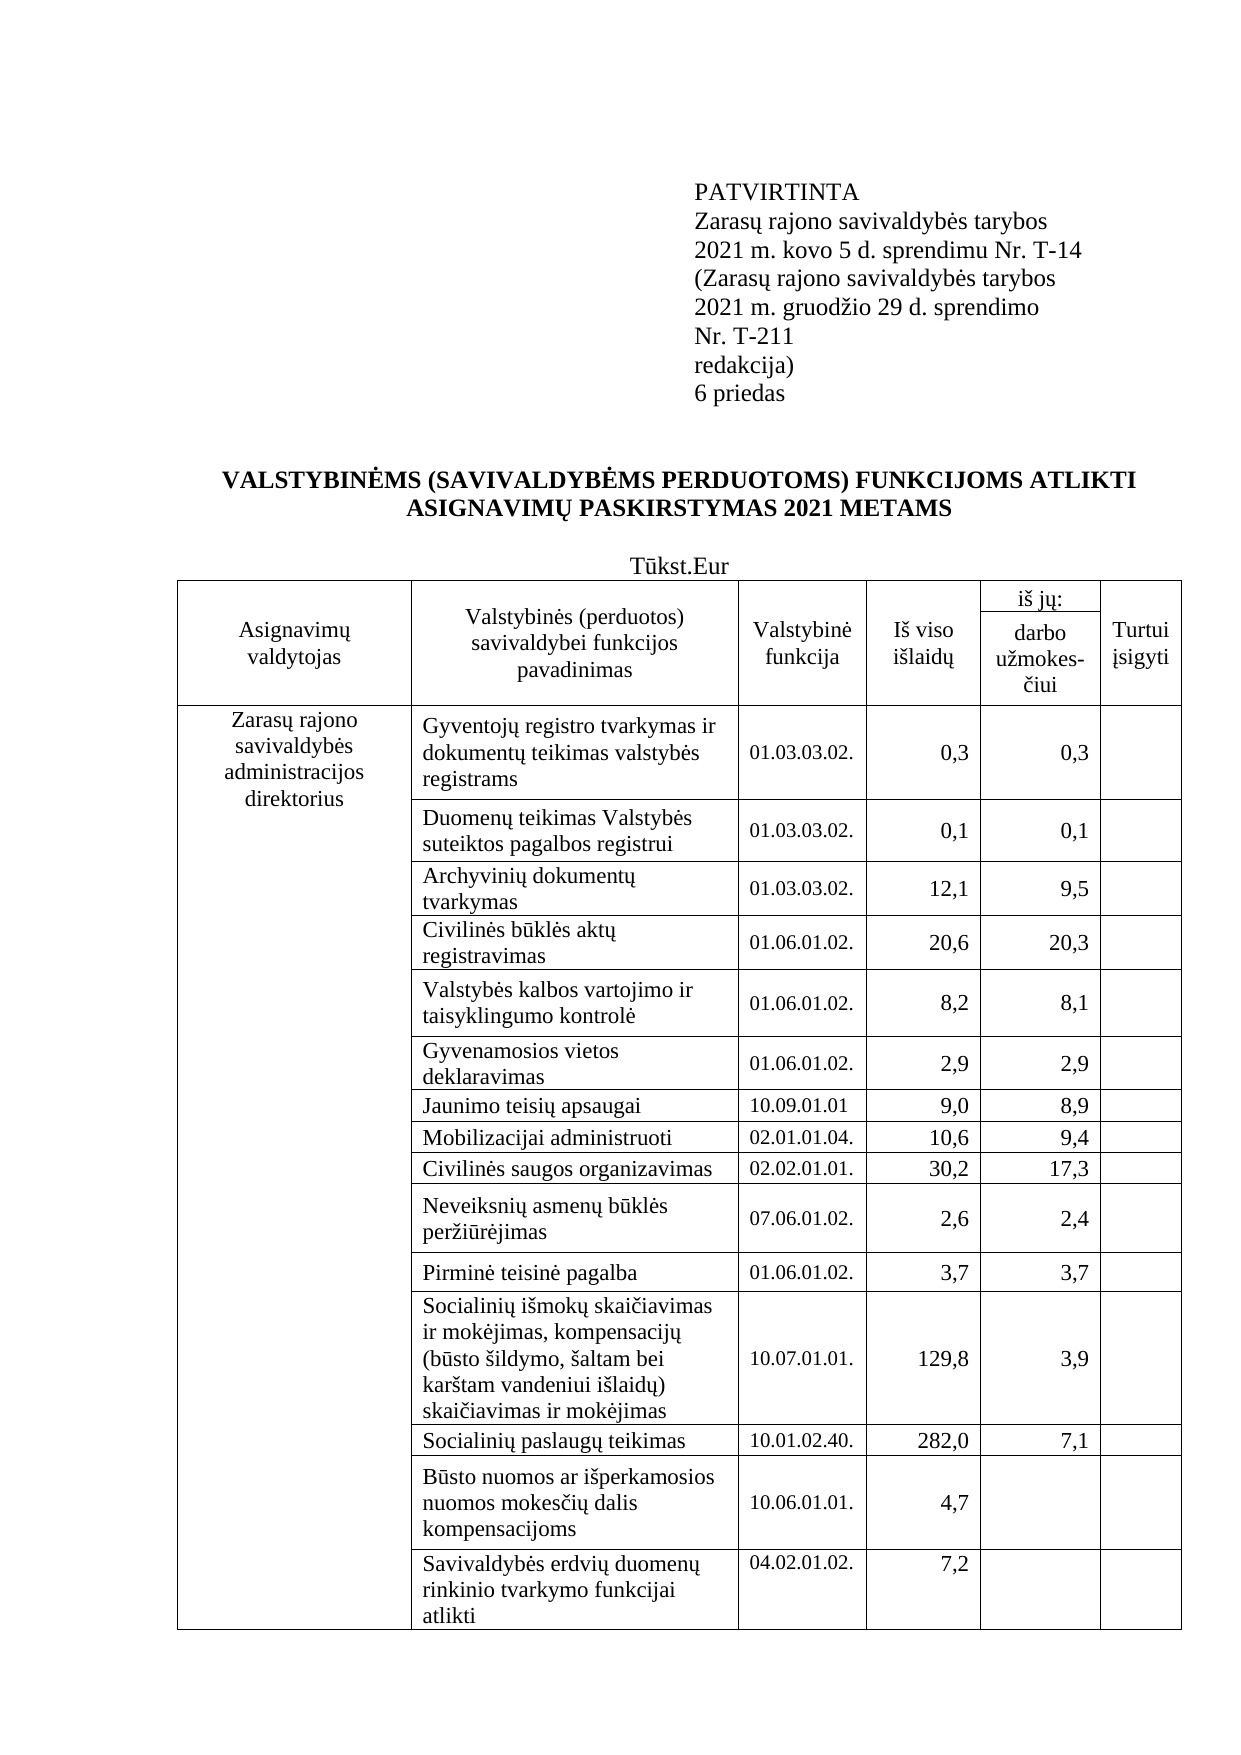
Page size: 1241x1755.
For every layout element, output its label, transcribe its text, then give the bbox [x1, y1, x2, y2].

table_cell 2,9 [981, 1037, 1100, 1089]
table_cell 01.06.01.02. [739, 970, 866, 1036]
table_cell Zarasų rajono savivaldybės administracijos direktorius [178, 706, 411, 1629]
table_cell 0,3 [981, 706, 1100, 798]
table_cell Archyvinių dokumentų tvarkymas [412, 862, 738, 915]
table_cell Gyvenamosios vietos deklaravimas [412, 1037, 738, 1089]
table_cell [1101, 1425, 1181, 1455]
table_header Iš viso išlaidų [867, 581, 980, 705]
table_cell 8,9 [981, 1090, 1100, 1121]
table_cell 3,7 [867, 1253, 980, 1291]
table_cell 10.01.02.40. [739, 1425, 866, 1455]
table_cell 01.03.03.02. [739, 862, 866, 915]
table_cell 0,1 [981, 800, 1100, 861]
table_cell Savivaldybės erdvių duomenų rinkinio tvarkymo funkcijai atlikti [412, 1550, 738, 1629]
table_header Asignavimų valdytojas [178, 581, 411, 705]
table_cell [1101, 1037, 1181, 1089]
table_cell 3,7 [981, 1253, 1100, 1291]
table_cell [1101, 706, 1181, 798]
table_cell 3,9 [981, 1292, 1100, 1424]
table_header Valstybinė funkcija [739, 581, 866, 705]
text VALSTYBINĖMS (SAVIVALDYBĖMS PERDUOTOMS) FUNKCIJOMS ATLIKTI ASIGNAVIMŲ PASKIRSTYMAS 2021 METAMS [177, 465, 1181, 522]
table_cell [1101, 862, 1181, 915]
table_cell 30,2 [867, 1153, 980, 1183]
table_cell [1101, 1550, 1181, 1629]
table_cell 2,6 [867, 1184, 980, 1252]
table_cell Civilinės saugos organizavimas [412, 1153, 738, 1183]
table_cell 7,1 [981, 1425, 1100, 1455]
table_cell 02.02.01.01. [739, 1153, 866, 1183]
table_header Turtui įsigyti [1101, 581, 1181, 705]
table_cell darbo užmokes- čiui [981, 612, 1100, 705]
table_cell [1101, 1184, 1181, 1252]
text Nr. T-211 [369, 321, 1181, 350]
table_cell Valstybės kalbos vartojimo ir taisyklingumo kontrolė [412, 970, 738, 1036]
table_cell 9,0 [867, 1090, 980, 1121]
table_cell Duomenų teikimas Valstybės suteiktos pagalbos registrui [412, 800, 738, 861]
table_cell 01.06.01.02. [739, 1037, 866, 1089]
table_cell [1101, 1456, 1181, 1549]
table_cell 129,8 [867, 1292, 980, 1424]
table_cell 8,1 [981, 970, 1100, 1036]
table_header iš jų: [981, 581, 1100, 611]
text Zarasų rajono savivaldybės tarybos [369, 206, 1181, 235]
table_cell 2,9 [867, 1037, 980, 1089]
text 2021 m. gruodžio 29 d. sprendimo [369, 292, 1181, 321]
table_cell Civilinės būklės aktų registravimas [412, 916, 738, 968]
table_cell 9,4 [981, 1122, 1100, 1152]
table_cell Būsto nuomos ar išperkamosios nuomos mokesčių dalis kompensacijoms [412, 1456, 738, 1549]
table_cell 04.02.01.02. [739, 1550, 866, 1629]
table_cell 20,3 [981, 916, 1100, 968]
table_cell 02.01.01.04. [739, 1122, 866, 1152]
table_cell [1101, 800, 1181, 861]
table_cell [981, 1456, 1100, 1549]
text 2021 m. kovo 5 d. sprendimu Nr. T-14 [369, 235, 1181, 263]
table_cell 8,2 [867, 970, 980, 1036]
table_cell [1101, 1253, 1181, 1291]
table_cell 01.06.01.02. [739, 1253, 866, 1291]
table_cell 0,1 [867, 800, 980, 861]
table_header Valstybinės (perduotos) savivaldybei funkcijos pavadinimas [412, 581, 738, 705]
table_cell 2,4 [981, 1184, 1100, 1252]
table_cell 10.06.01.01. [739, 1456, 866, 1549]
table_cell 10.07.01.01. [739, 1292, 866, 1424]
table_cell [1101, 1153, 1181, 1183]
table_cell 10,6 [867, 1122, 980, 1152]
table_cell [1101, 916, 1181, 968]
table_cell [1101, 1090, 1181, 1121]
table_cell 0,3 [867, 706, 980, 798]
table_cell [1101, 1122, 1181, 1152]
table_cell Gyventojų registro tvarkymas ir dokumentų teikimas valstybės registrams [412, 706, 738, 798]
table_cell 9,5 [981, 862, 1100, 915]
table_cell [1101, 1292, 1181, 1424]
table_cell Socialinių paslaugų teikimas [412, 1425, 738, 1455]
text 6 priedas [177, 378, 1181, 407]
text PATVIRTINTA [369, 177, 1181, 206]
table_cell 17,3 [981, 1153, 1100, 1183]
text (Zarasų rajono savivaldybės tarybos [369, 263, 1181, 292]
table_cell 10.09.01.01 [739, 1090, 866, 1121]
table_cell 4,7 [867, 1456, 980, 1549]
table_cell 01.03.03.02. [739, 706, 866, 798]
table_cell [1101, 970, 1181, 1036]
table_cell Jaunimo teisių apsaugai [412, 1090, 738, 1121]
text redakcija) [650, 350, 1181, 378]
table_cell [981, 1550, 1100, 1629]
table_cell 01.03.03.02. [739, 800, 866, 861]
table_cell 01.06.01.02. [739, 916, 866, 968]
table_cell Pirminė teisinė pagalba [412, 1253, 738, 1291]
table_cell 12,1 [867, 862, 980, 915]
table_cell Mobilizacijai administruoti [412, 1122, 738, 1152]
table_cell 20,6 [867, 916, 980, 968]
table_cell 7,2 [867, 1550, 980, 1629]
text Tūkst.Eur [177, 551, 1181, 580]
table_cell 07.06.01.02. [739, 1184, 866, 1252]
table_cell 282,0 [867, 1425, 980, 1455]
table_cell Neveiksnių asmenų būklės peržiūrėjimas [412, 1184, 738, 1252]
table_cell Socialinių išmokų skaičiavimas ir mokėjimas, kompensacijų (būsto šildymo, šaltam bei karštam vandeniui išlaidų) skaičiavimas ir mokėjimas [412, 1292, 738, 1424]
